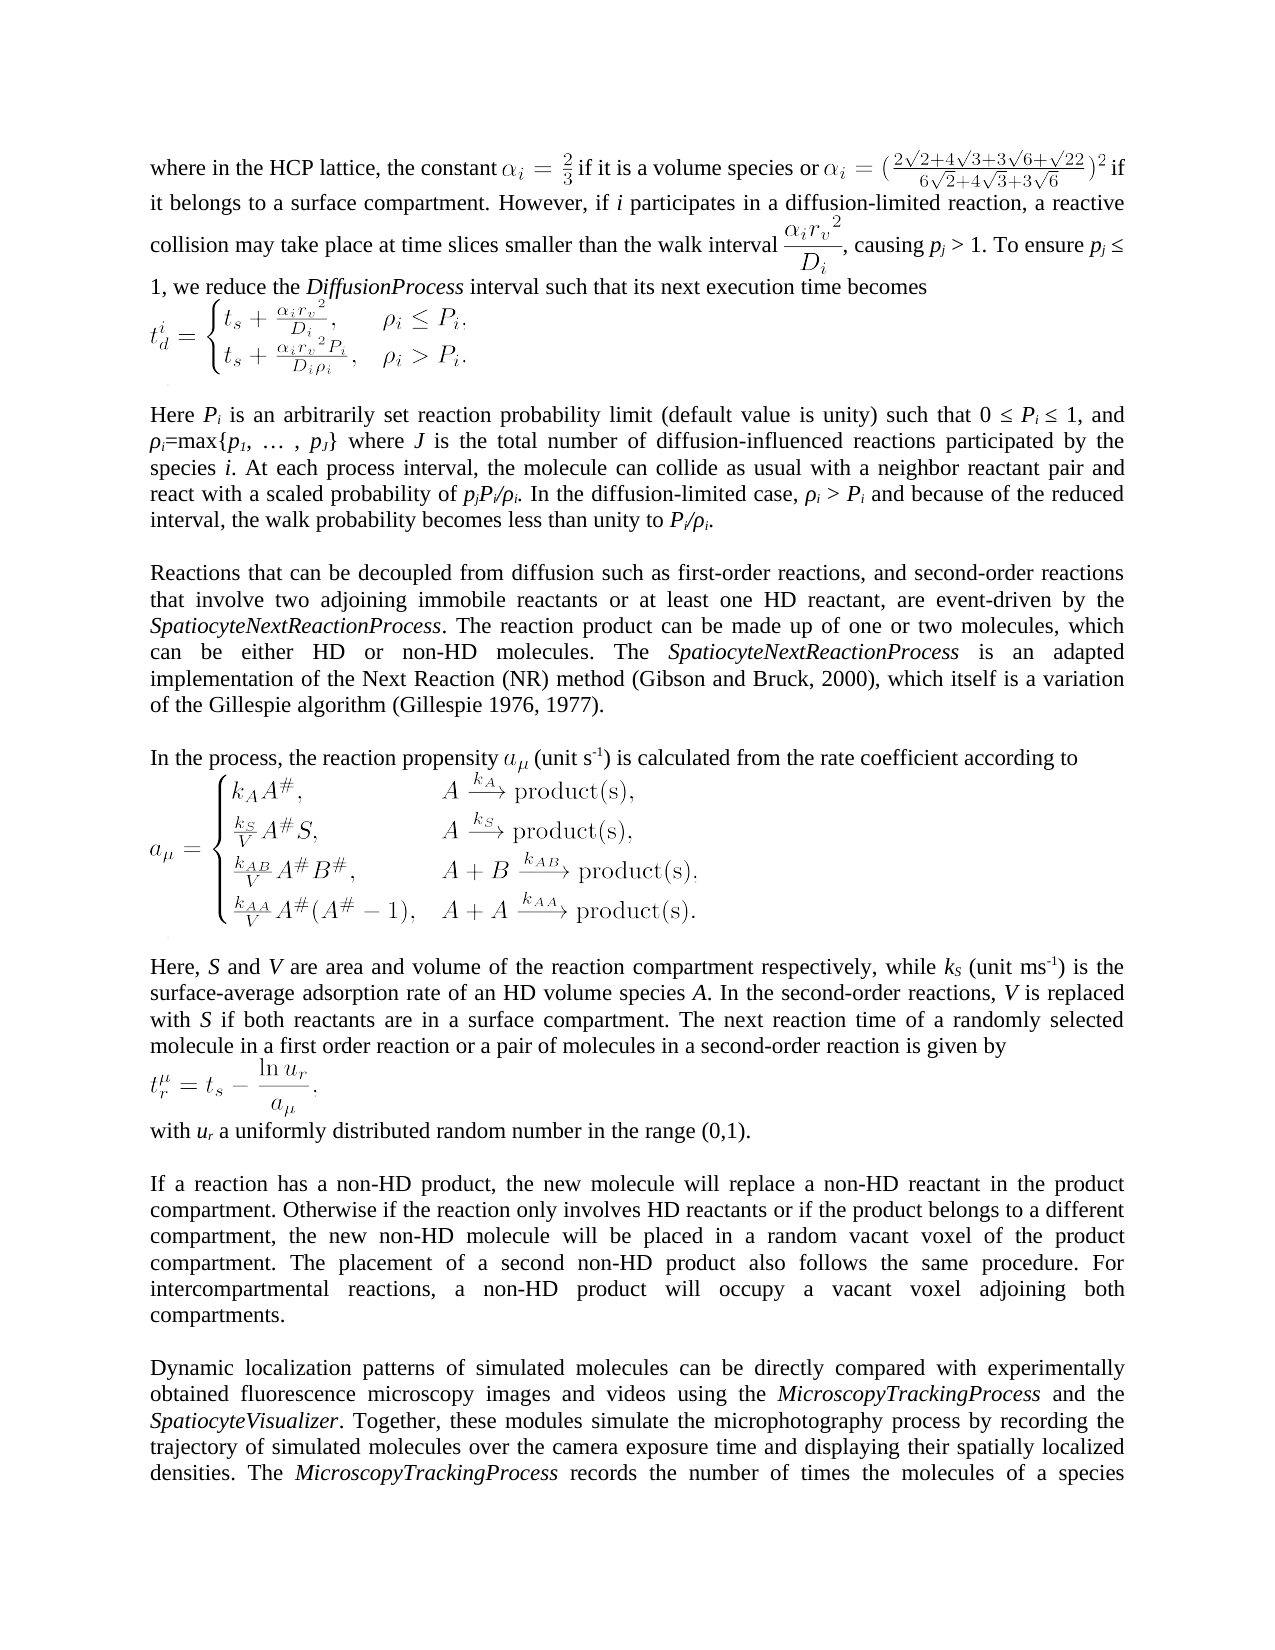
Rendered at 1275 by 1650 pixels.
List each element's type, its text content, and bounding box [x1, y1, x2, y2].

text Dynamic localization patterns of simulated molecules can be directly compared with experimentally obtained fluorescence microscopy images and videos using the MicroscopyTrackingProcess and the SpatiocyteVisualizer. Together, these modules simulate the microphotography process by recording the trajectory of simulated molecules over the camera exposure time and displaying their spatially localized densities. The MicroscopyTrackingProcess records the number of times the molecules of a species [150, 1354, 1125, 1486]
text Here Pi is an arbitrarily set reaction probability limit (default value is unity) such that 0 ≤ Pi ≤ 1, and ρi=max{p1, … , pJ} where J is the total number of diffusion-influenced reactions participated by the species i. At each process interval, the molecule can collide as usual with a neighbor reactant pair and react with a scaled probability of pjPi/ρi. In the diffusion-limited case, ρi > Pi and because of the reduced interval, the walk probability becomes less than unity to Pi/ρi. [150, 401, 1125, 533]
text In the process, the reaction propensity (unit s-1) is calculated from the rate coefficient according to [150, 744, 1125, 772]
text Reactions that can be decoupled from diffusion such as first-order reactions, and second-order reactions that involve two adjoining immobile reactants or at least one HD reactant, are event-driven by the SpatiocyteNextReactionProcess. The reaction product can be made up of one or two molecules, which can be either HD or non-HD molecules. The SpatiocyteNextReactionProcess is an adapted implementation of the Next Reaction (NR) method (Gibson and Bruck, 2000), which itself is a variation of the Gillespie algorithm (Gillespie 1976, 1977). [150, 559, 1125, 717]
text Here, S and V are area and volume of the reaction compartment respectively, while kS (unit ms-1) is the surface-average adsorption rate of an HD volume species A. In the second-order reactions, V is replaced with S if both reactants are in a surface compartment. The next reaction time of a randomly selected molecule in a first order reaction or a pair of molecules in a second-order reaction is given by [150, 953, 1125, 1058]
text If a reaction has a non-HD product, the new molecule will replace a non-HD reactant in the product compartment. Otherwise if the reaction only involves HD reactants or if the product belongs to a different compartment, the new non-HD molecule will be placed in a random vacant voxel of the product compartment. The placement of a second non-HD product also follows the same procedure. For intercompartmental reactions, a non-HD product will occupy a vacant voxel adjoining both compartments. [150, 1169, 1125, 1328]
text where in the HCP lattice, the constant if it is a volume species or if it belongs to a surface compartment. However, if i participates in a diffusion-limited reaction, a reactive collision may take place at time slices smaller than the walk interval , causing pj > 1. To ensure pj ≤ 1, we reduce the DiffusionProcess interval such that its next execution time becomes [150, 150, 1125, 300]
text with ur a uniformly distributed random number in the range (0,1). [150, 1117, 1125, 1143]
